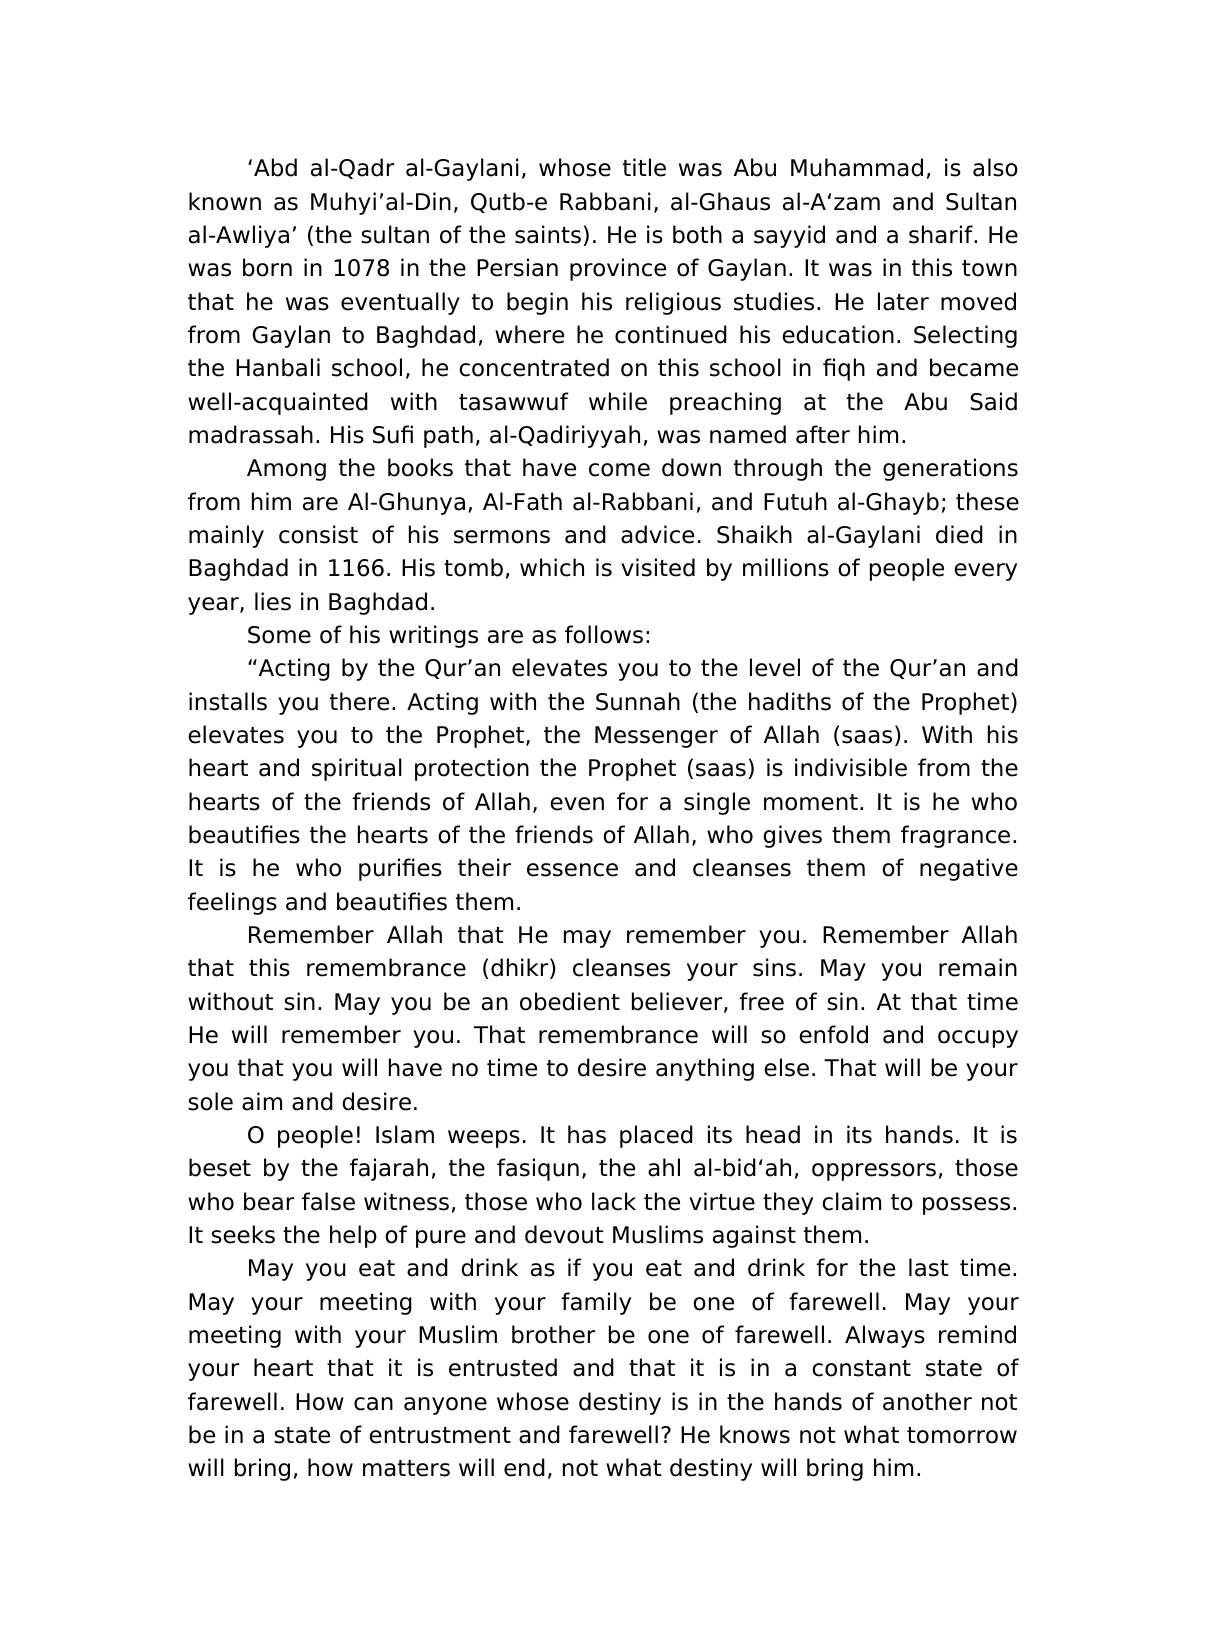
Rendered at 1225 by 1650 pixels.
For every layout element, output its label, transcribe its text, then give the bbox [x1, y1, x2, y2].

text Remember Allah that He may remember you. Remember Allah that this remembrance (dhikr) cleanses your sins. May you remain without sin. May you be an obedient believer, free of sin. At that time He will remember you. That remembrance will so enfold and occupy you that you will have no time to desire anything else. That will be your sole aim and desire. [187, 917, 1020, 1117]
text May you eat and drink as if you eat and drink for the last time. May your meeting with your family be one of farewell. May your meeting with your Muslim brother be one of farewell. Always remind your heart that it is entrusted and that it is in a constant state of farewell. How can anyone whose destiny is in the hands of another not be in a state of entrustment and farewell? He knows not what tomorrow will bring, how matters will end, not what destiny will bring him. [187, 1250, 1020, 1483]
text O people! Islam weeps. It has placed its head in its hands. It is beset by the fajarah, the fasiqun, the ahl al-bid‘ah, oppressors, those who bear false witness, those who lack the virtue they claim to possess. It seeks the help of pure and devout Muslims against them. [187, 1117, 1020, 1250]
text Some of his writings are as follows: [187, 617, 1020, 650]
text Among the books that have come down through the generations from him are Al-Ghunya, Al-Fath al-Rabbani, and Futuh al-Ghayb; these mainly consist of his sermons and advice. Shaikh al-Gaylani died in Baghdad in 1166. His tomb, which is visited by millions of people every year, lies in Baghdad. [187, 450, 1020, 617]
text “Acting by the Qur’an elevates you to the level of the Qur’an and installs you there. Acting with the Sunnah (the hadiths of the Prophet) elevates you to the Prophet, the Messenger of Allah (saas). With his heart and spiritual protection the Prophet (saas) is indivisible from the hearts of the friends of Allah, even for a single moment. It is he who beautifies the hearts of the friends of Allah, who gives them fragrance. It is he who purifies their essence and cleanses them of negative feelings and beautifies them. [187, 650, 1020, 917]
text ‘Abd al-Qadr al-Gaylani, whose title was Abu Muhammad, is also known as Muhyi’al-Din, Qutb-e Rabbani, al-Ghaus al-A‘zam and Sultan al-Awliya’ (the sultan of the saints). He is both a sayyid and a sharif. He was born in 1078 in the Persian province of Gaylan. It was in this town that he was eventually to begin his religious studies. He later moved from Gaylan to Baghdad, where he continued his education. Selecting the Hanbali school, he concentrated on this school in fiqh and became well-acquainted with tasawwuf while preaching at the Abu Said madrassah. His Sufi path, al-Qadiriyyah, was named after him. [187, 150, 1020, 450]
